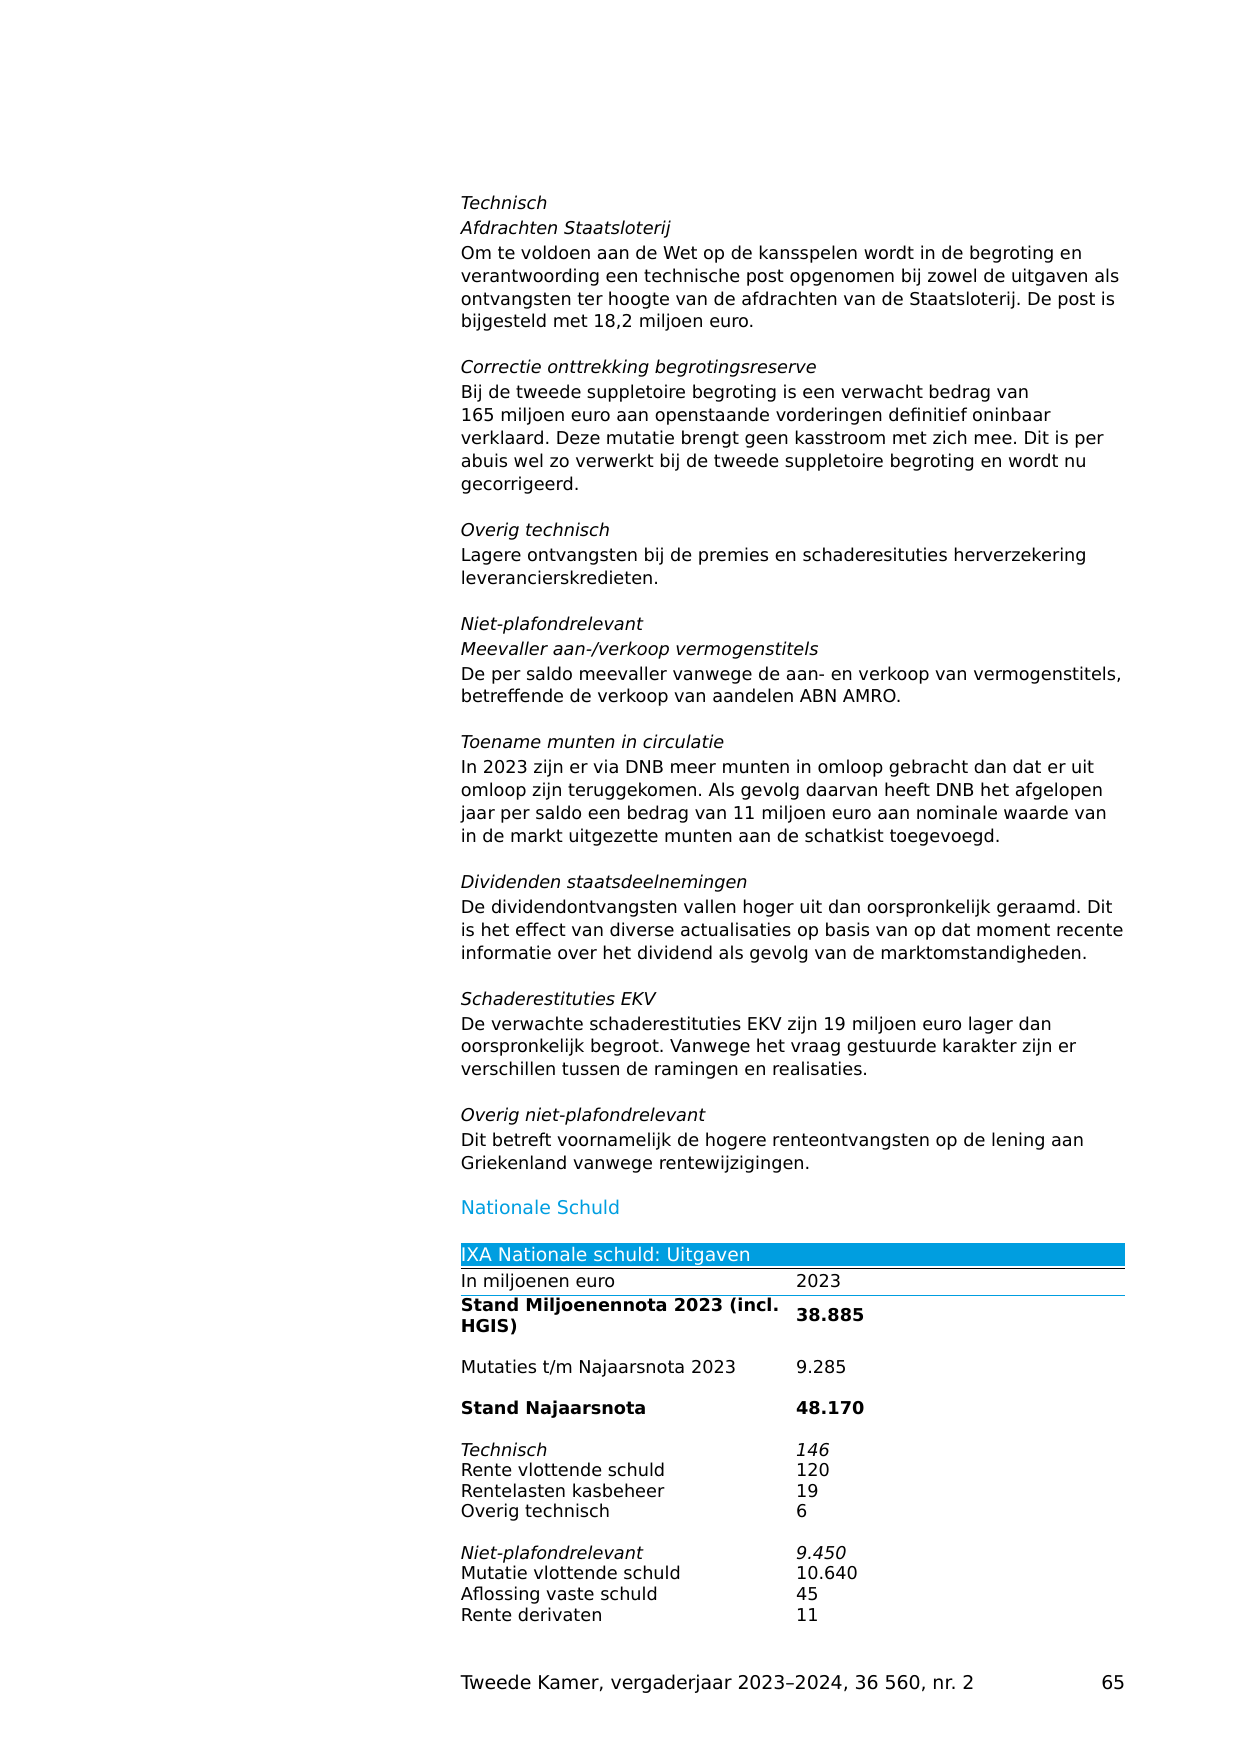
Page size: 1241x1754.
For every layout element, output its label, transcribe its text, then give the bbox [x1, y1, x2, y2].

table_cell 45 [793, 1584, 1125, 1604]
text Afdrachten Staatsloterij [461, 216, 1125, 239]
text Meevaller aan-/verkoop vermogenstitels [461, 637, 1125, 659]
table_cell 146 [793, 1440, 1125, 1460]
table_cell 9.450 [793, 1543, 1125, 1563]
text Dit betreft voornamelijk de hogere renteontvangsten op de lening aan Griekenland vanwege rentewijzigingen. [461, 1128, 1125, 1174]
table_cell [793, 1522, 1125, 1543]
table_cell [793, 1378, 1125, 1398]
text De verwachte schaderestituties EKV zijn 19 miljoen euro lager dan oorspronkelijk begroot. Vanwege het vraag gestuurde karakter zijn er verschillen tussen de ramingen en realisaties. [461, 1012, 1125, 1080]
text Toename munten in circulatie [461, 730, 1125, 753]
table_cell Rente vlottende schuld [461, 1460, 793, 1481]
table_cell [793, 1336, 1125, 1357]
table_cell 48.170 [793, 1398, 1125, 1419]
table_cell Mutaties t/m Najaarsnota 2023 [461, 1357, 793, 1378]
table_cell Rente derivaten [461, 1605, 793, 1625]
text Overig niet-plafondrelevant [461, 1103, 1125, 1126]
table_cell 6 [793, 1501, 1125, 1522]
text De dividendontvangsten vallen hoger uit dan oorspronkelijk geraamd. Dit is het effect van diverse actualisaties op basis van op dat moment recente informatie over het dividend als gevolg van de marktomstandigheden. [461, 895, 1125, 964]
text Lagere ontvangsten bij de premies en schaderesituties herverzekering leverancierskredieten. [461, 543, 1125, 589]
table_cell [461, 1419, 793, 1439]
table_cell [461, 1378, 793, 1398]
text Niet-plafondrelevant [461, 612, 1125, 634]
table_cell 11 [793, 1605, 1125, 1625]
text Bĳ de tweede suppletoire begroting is een verwacht bedrag van 165 miljoen euro aan openstaande vorderingen definitief oninbaar verklaard. Deze mutatie brengt geen kasstroom met zich mee. Dit is per abuis wel zo verwerkt bĳ de tweede suppletoire begroting en wordt nu gecorrigeerd. [461, 380, 1125, 495]
table_cell 120 [793, 1460, 1125, 1481]
text De per saldo meevaller vanwege de aan- en verkoop van vermogenstitels, betreffende de verkoop van aandelen ABN AMRO. [461, 662, 1125, 707]
table_cell [461, 1336, 793, 1357]
table_cell Stand Miljoenennota 2023 (incl. HGIS) [461, 1296, 793, 1336]
table_cell 10.640 [793, 1563, 1125, 1584]
title Nationale Schuld [461, 1197, 1125, 1219]
table_cell Niet-plafondrelevant [461, 1543, 793, 1563]
text Om te voldoen aan de Wet op de kansspelen wordt in de begroting en verantwoording een technische post opgenomen bij zowel de uitgaven als ontvangsten ter hoogte van de afdrachten van de Staatsloterij. De post is bijgesteld met 18,2 miljoen euro. [461, 241, 1125, 332]
table_cell In miljoenen euro [461, 1269, 793, 1294]
table_cell 19 [793, 1481, 1125, 1501]
table_cell Overig technisch [461, 1501, 793, 1522]
table_cell Technisch [461, 1440, 793, 1460]
text Technisch [461, 191, 1125, 214]
table_cell Aflossing vaste schuld [461, 1584, 793, 1604]
table_cell Stand Najaarsnota [461, 1398, 793, 1419]
table_cell Mutatie vlottende schuld [461, 1563, 793, 1584]
table_cell 9.285 [793, 1357, 1125, 1378]
text In 2023 zijn er via DNB meer munten in omloop gebracht dan dat er uit omloop zijn teruggekomen. Als gevolg daarvan heeft DNB het afgelopen jaar per saldo een bedrag van 11 miljoen euro aan nominale waarde van in de markt uitgezette munten aan de schatkist toegevoegd. [461, 755, 1125, 847]
table_cell 38.885 [793, 1296, 1125, 1336]
table_cell [793, 1419, 1125, 1439]
text Overig technisch [461, 518, 1125, 541]
text Correctie onttrekking begrotingsreserve [461, 355, 1125, 378]
table_cell Rentelasten kasbeheer [461, 1481, 793, 1501]
text Dividenden staatsdeelnemingen [461, 870, 1125, 893]
text Schaderestituties EKV [461, 987, 1125, 1009]
table_cell [461, 1522, 793, 1543]
table_cell 2023 [793, 1269, 1125, 1294]
